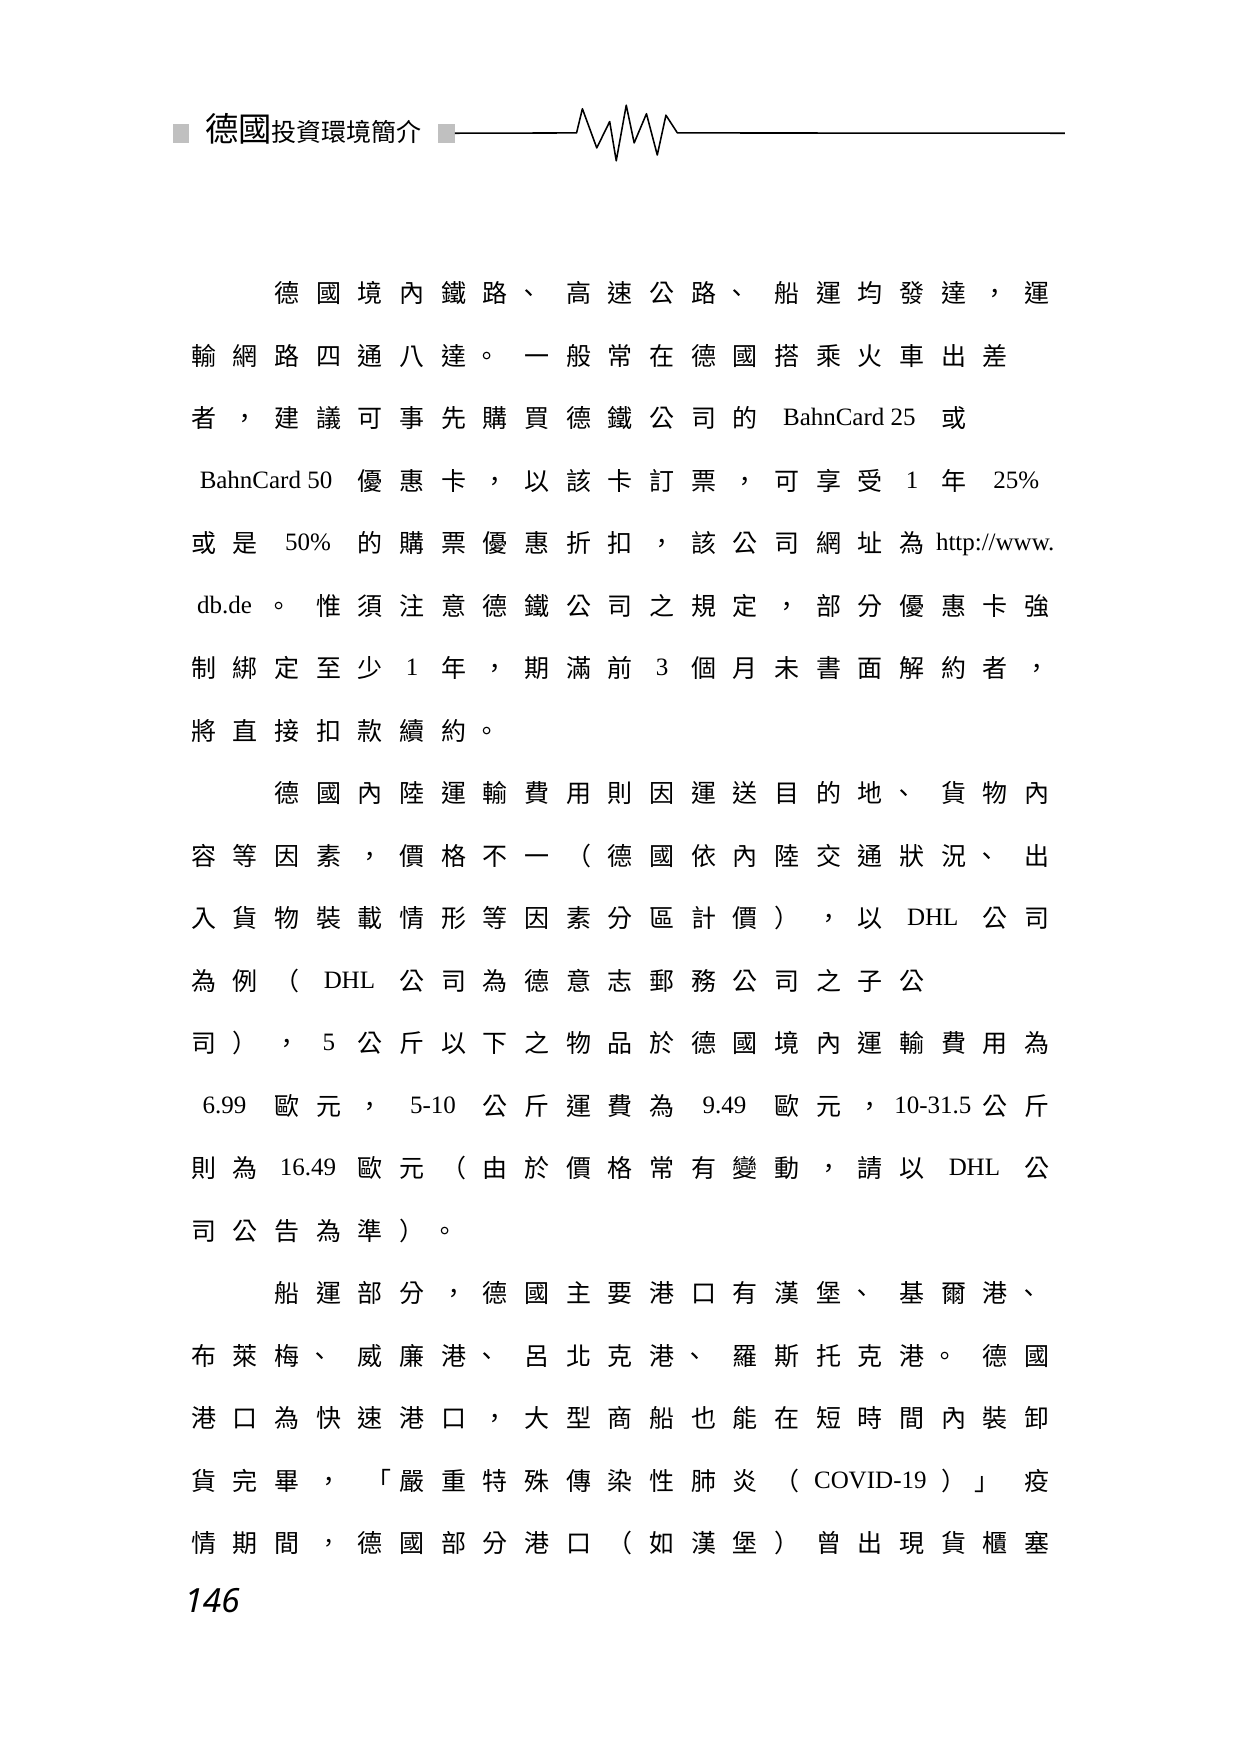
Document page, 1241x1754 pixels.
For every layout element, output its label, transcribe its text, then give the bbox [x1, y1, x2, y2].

text 船運部分，德國主要港口有漢堡、基爾港、布萊梅、威廉港、呂北克港、羅斯托克港。德國港口為快速港口，大型商船也能在短時間內裝卸貨完畢，「嚴重特殊傳染性肺炎（COVID-19）」疫情期間，德國部分港口（如漢堡）曾出現貨櫃塞 [183, 1250, 1058, 1563]
text 德國內陸運輸費用則因運送目的地、貨物內容等因素，價格不一（德國依內陸交通狀況、出入貨物裝載情形等因素分區計價），以DHL公司為例（DHL公司為德意志郵務公司之子公司），5公斤以下之物品於德國境內運輸費用為6.99歐元，5-10公斤運費為9.49歐元，10-31.5公斤則為16.49歐元（由於價格常有變動，請以DHL公司公告為準）。 [183, 750, 1058, 1250]
text 德國境內鐵路、高速公路、船運均發達，運輸網路四通八達。一般常在德國搭乘火車出差者，建議可事先購買德鐵公司的BahnCard 25或BahnCard 50優惠卡，以該卡訂票，可享受1年25%或是50%的購票優惠折扣，該公司網址為http://www. db.de。惟須注意德鐵公司之規定，部分優惠卡強制綁定至少1年，期滿前3個月未書面解約者，將直接扣款續約。 [183, 250, 1058, 750]
